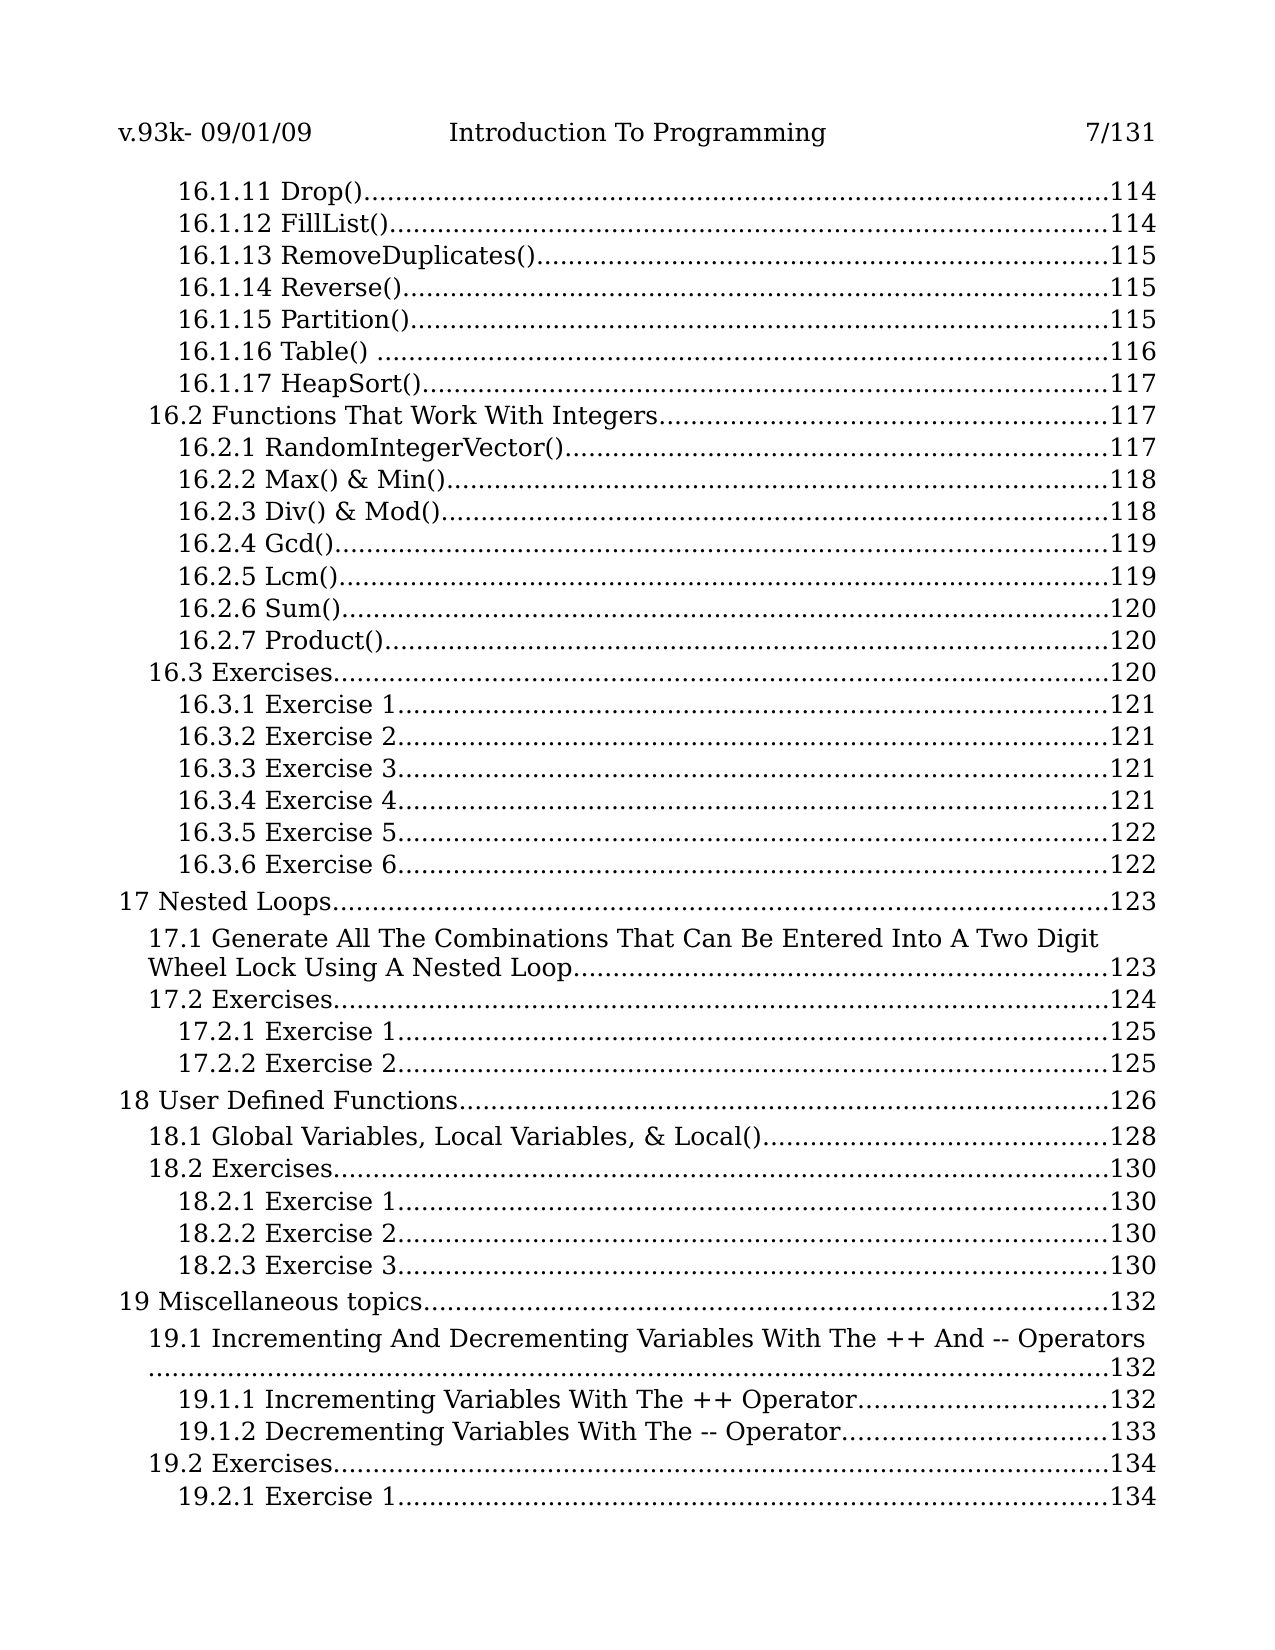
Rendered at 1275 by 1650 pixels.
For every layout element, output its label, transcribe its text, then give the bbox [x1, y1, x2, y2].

text 16.2.1 RandomIntegerVector() 117 [177, 433, 1157, 463]
text 18.2.2 Exercise 2 130 [177, 1219, 1157, 1248]
text 16.1.16 Table() 116 [177, 337, 1157, 366]
text 16.3 Exercises 120 [148, 658, 1157, 687]
text 16.1.13 RemoveDuplicates() 115 [177, 241, 1157, 270]
text 16.3.3 Exercise 3 121 [177, 754, 1157, 783]
text 16.2.2 Max() & Min() 118 [177, 466, 1157, 495]
text 16.2.7 Product() 120 [177, 626, 1157, 655]
text 16.2.6 Sum() 120 [177, 594, 1157, 623]
text 16.3.6 Exercise 6 122 [177, 851, 1157, 880]
text 19.1.1 Incrementing Variables With The ++ Operator 132 [177, 1386, 1157, 1415]
text 16.3.2 Exercise 2 121 [177, 722, 1157, 751]
text 19.1 Incrementing And Decrementing Variables With The ++ And -- Operators 132 [148, 1324, 1157, 1383]
text 16.2.4 Gcd() 119 [177, 530, 1157, 559]
text 16.1.12 FillList() 114 [177, 209, 1157, 238]
text 16.3.5 Exercise 5 122 [177, 818, 1157, 848]
text 16.1.14 Reverse() 115 [177, 273, 1157, 302]
text 16.1.11 Drop() 114 [177, 177, 1157, 206]
text 19 Miscellaneous topics 132 [118, 1288, 1157, 1317]
text 17.2.2 Exercise 2 125 [177, 1049, 1157, 1078]
text 18.2 Exercises 130 [148, 1155, 1157, 1184]
text 16.2 Functions That Work With Integers 117 [148, 401, 1157, 431]
text 19.2.1 Exercise 1 134 [177, 1482, 1157, 1511]
text 18.2.1 Exercise 1 130 [177, 1187, 1157, 1216]
text 16.2.5 Lcm() 119 [177, 562, 1157, 591]
text 17.2.1 Exercise 1 125 [177, 1017, 1157, 1046]
text 17 Nested Loops 123 [118, 887, 1157, 916]
text 16.3.1 Exercise 1 121 [177, 690, 1157, 719]
text 18.1 Global Variables, Local Variables, & Local() 128 [148, 1123, 1157, 1152]
text 17.1 Generate All The Combinations That Can Be Entered Into A Two Digit Wheel Lock Using A Nested Loop 123 [148, 924, 1157, 982]
text 18.2.3 Exercise 3 130 [177, 1251, 1157, 1280]
text 16.3.4 Exercise 4 121 [177, 786, 1157, 816]
text 16.1.15 Partition() 115 [177, 305, 1157, 334]
text 16.1.17 HeapSort() 117 [177, 369, 1157, 398]
text 18 User Defined Functions 126 [118, 1086, 1157, 1115]
text 17.2 Exercises 124 [148, 985, 1157, 1014]
text 16.2.3 Div() & Mod() 118 [177, 498, 1157, 527]
text 19.2 Exercises 134 [148, 1450, 1157, 1479]
text 19.1.2 Decrementing Variables With The -- Operator 133 [177, 1418, 1157, 1447]
